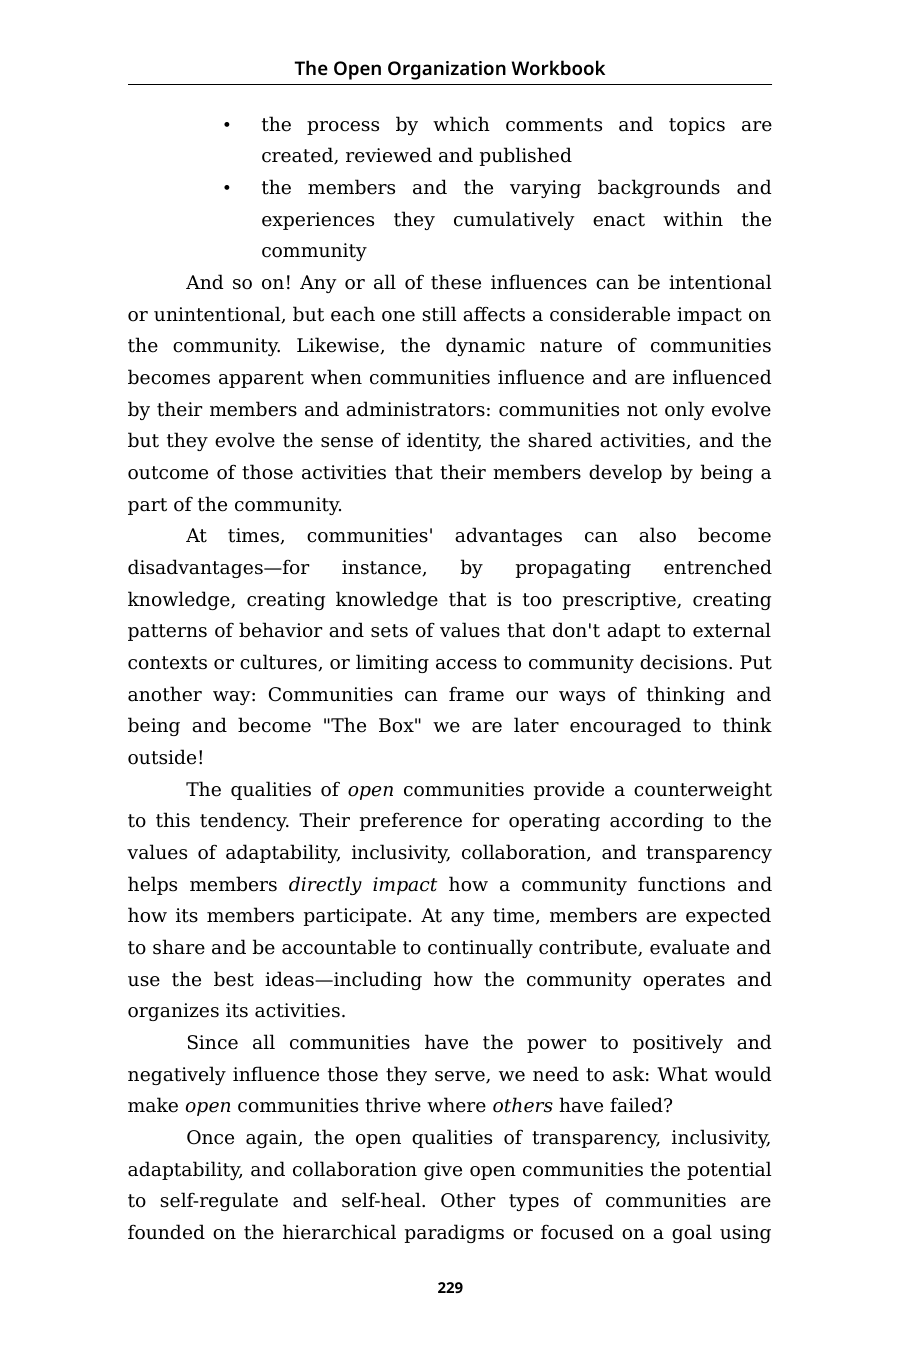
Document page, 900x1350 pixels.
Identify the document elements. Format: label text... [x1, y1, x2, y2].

text Since all communities have the power to positively and negatively influence those they serve, we need to ask: What would make open communities thrive where others have failed? [127, 1032, 772, 1117]
list the process by which comments and topics are created, reviewed and published [223, 114, 772, 167]
text Once again, the open qualities of transparency, inclusivity, adaptability, and collaboration give open communities the potential to self-regulate and self-heal. Other types of communities are founded on the hierarchical paradigms or focused on a goal using [127, 1127, 772, 1244]
text The qualities of open communities provide a counterweight to this tendency. Their preference for operating according to the values of adaptability, inclusivity, collaboration, and transparency helps members directly impact how a community functions and how its members participate. At any time, members are expected to share and be accountable to continually contribute, evaluate and use the best ideas—including how the community operates and organizes its activities. [127, 779, 772, 1022]
list the members and the varying backgrounds and experiences they cumulatively enact within the community [223, 177, 772, 262]
text And so on! Any or all of these influences can be intentional or unintentional, but each one still affects a considerable impact on the community. Likewise, the dynamic nature of communities becomes apparent when communities influence and are influenced by their members and administrators: communities not only evolve but they evolve the sense of identity, the shared activities, and the outcome of those activities that their members develop by being a part of the community. [127, 272, 772, 516]
text At times, communities' advantages can also become disadvantages—for instance, by propagating entrenched knowledge, creating knowledge that is too prescriptive, creating patterns of behavior and sets of values that don't adapt to external contexts or cultures, or limiting access to community decisions. Put another way: Communities can frame our ways of thinking and being and become "The Box" we are later encouraged to think outside! [127, 526, 772, 769]
